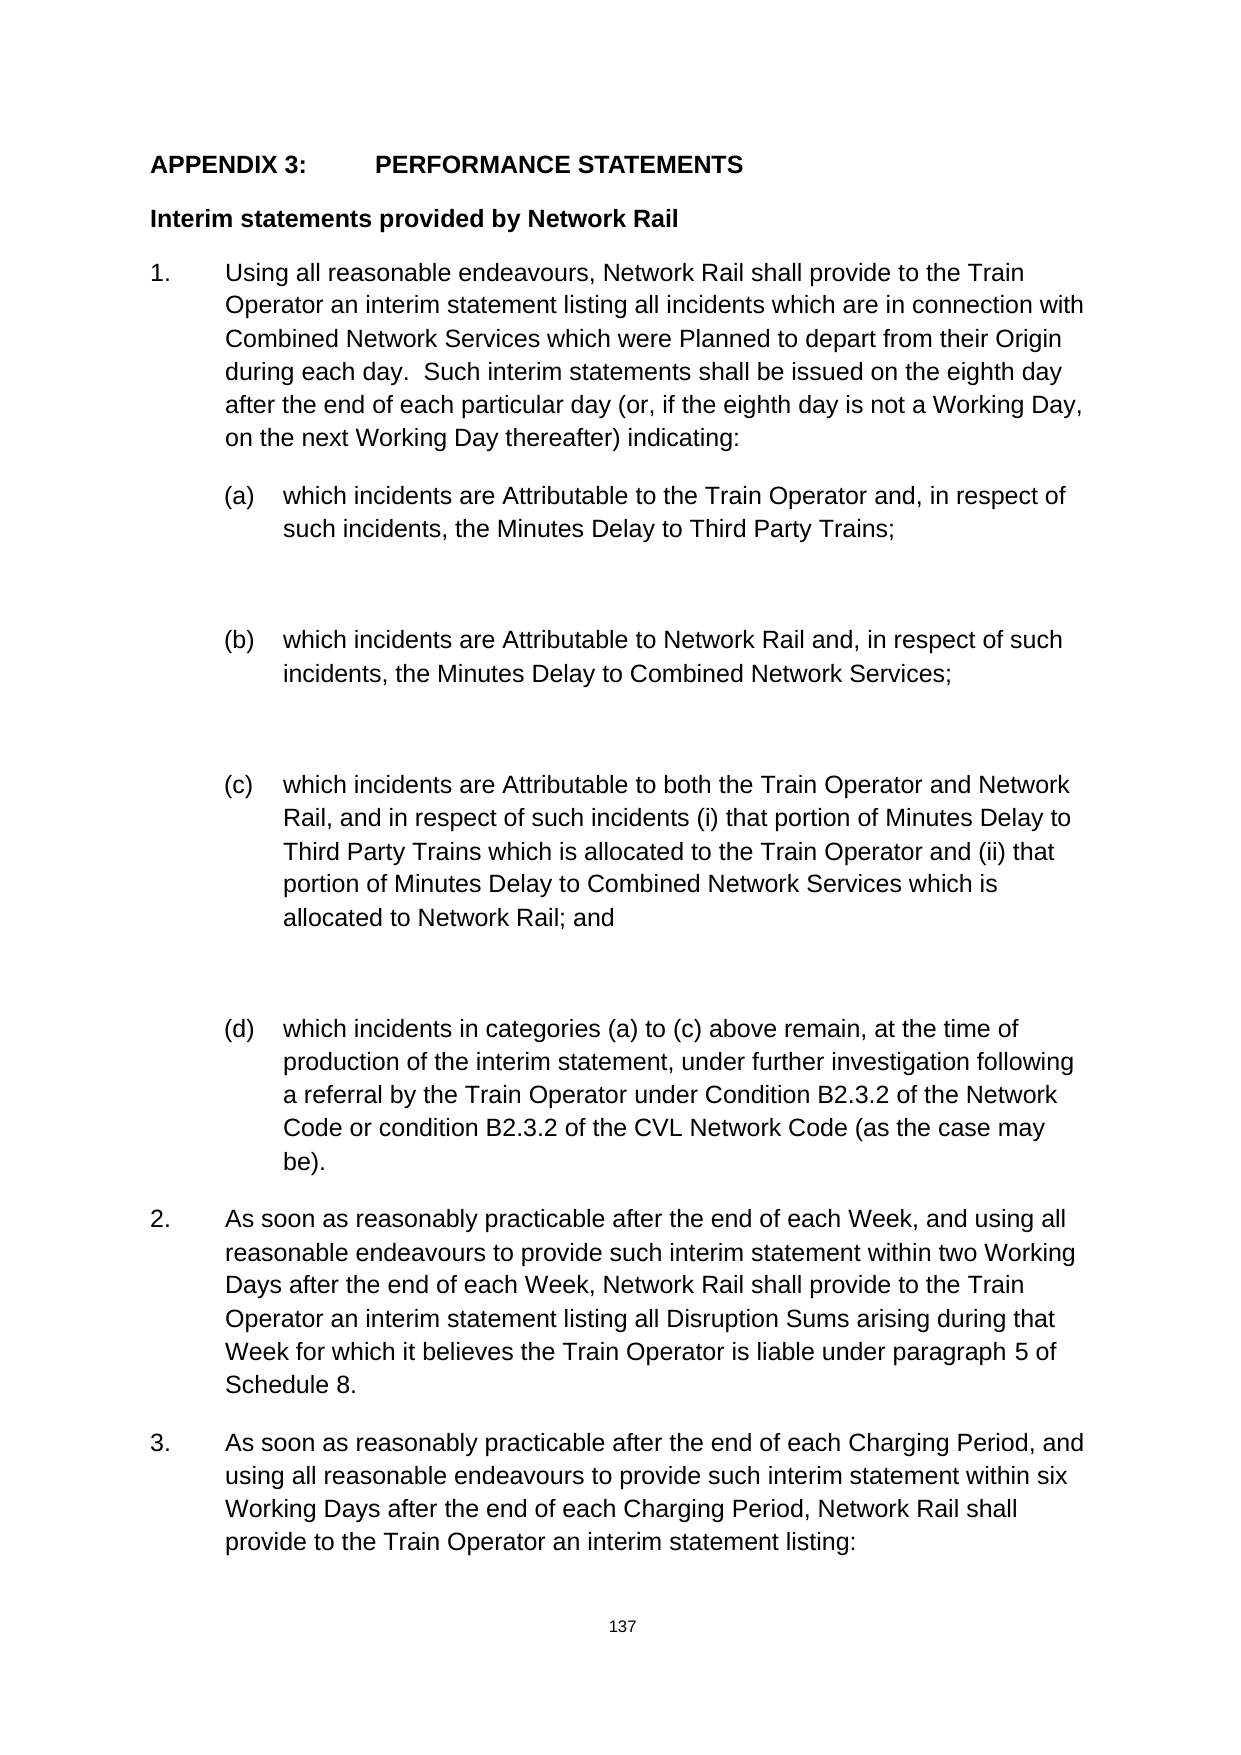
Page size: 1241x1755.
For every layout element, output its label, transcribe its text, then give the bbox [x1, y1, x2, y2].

list Using all reasonable endeavours, Network Rail shall provide to the Train Operator an interim statement listing all incidents which are in connection with Combined Network Services which were Planned to depart from their Origin during each day. Such interim statements shall be issued on the eighth day after the end of each particular day (or, if the eighth day is not a Working Day, on the next Working Day thereafter) indicating: [150, 257, 1090, 451]
list which incidents are Attributable to both the Train Operator and Network Rail, and in respect of such incidents (i) that portion of Minutes Delay to Third Party Trains which is allocated to the Train Operator and (ii) that portion of Minutes Delay to Combined Network Services which is allocated to Network Rail; and [224, 770, 1090, 931]
list which incidents are Attributable to Network Rail and, in respect of such incidents, the Minutes Delay to Combined Network Services; [224, 626, 1090, 687]
list which incidents are Attributable to the Train Operator and, in respect of such incidents, the Minutes Delay to Third Party Trains; [224, 481, 1090, 542]
text APPENDIX 3: PERFORMANCE STATEMENTS [150, 150, 1090, 179]
list As soon as reasonably practicable after the end of each Charging Period, and using all reasonable endeavours to provide such interim statement within six Working Days after the end of each Charging Period, Network Rail shall provide to the Train Operator an interim statement listing: [150, 1428, 1090, 1555]
list which incidents in categories (a) to (c) above remain, at the time of production of the interim statement, under further investigation following a referral by the Train Operator under Condition B2.3.2 of the Network Code or condition B2.3.2 of the CVL Network Code (as the case may be). [224, 1014, 1090, 1175]
list As soon as reasonably practicable after the end of each Week, and using all reasonable endeavours to provide such interim statement within two Working Days after the end of each Week, Network Rail shall provide to the Train Operator an interim statement listing all Disruption Sums arising during that Week for which it believes the Train Operator is liable under paragraph 5 of Schedule 8. [150, 1204, 1090, 1398]
text Interim statements provided by Network Rail [150, 204, 1090, 232]
